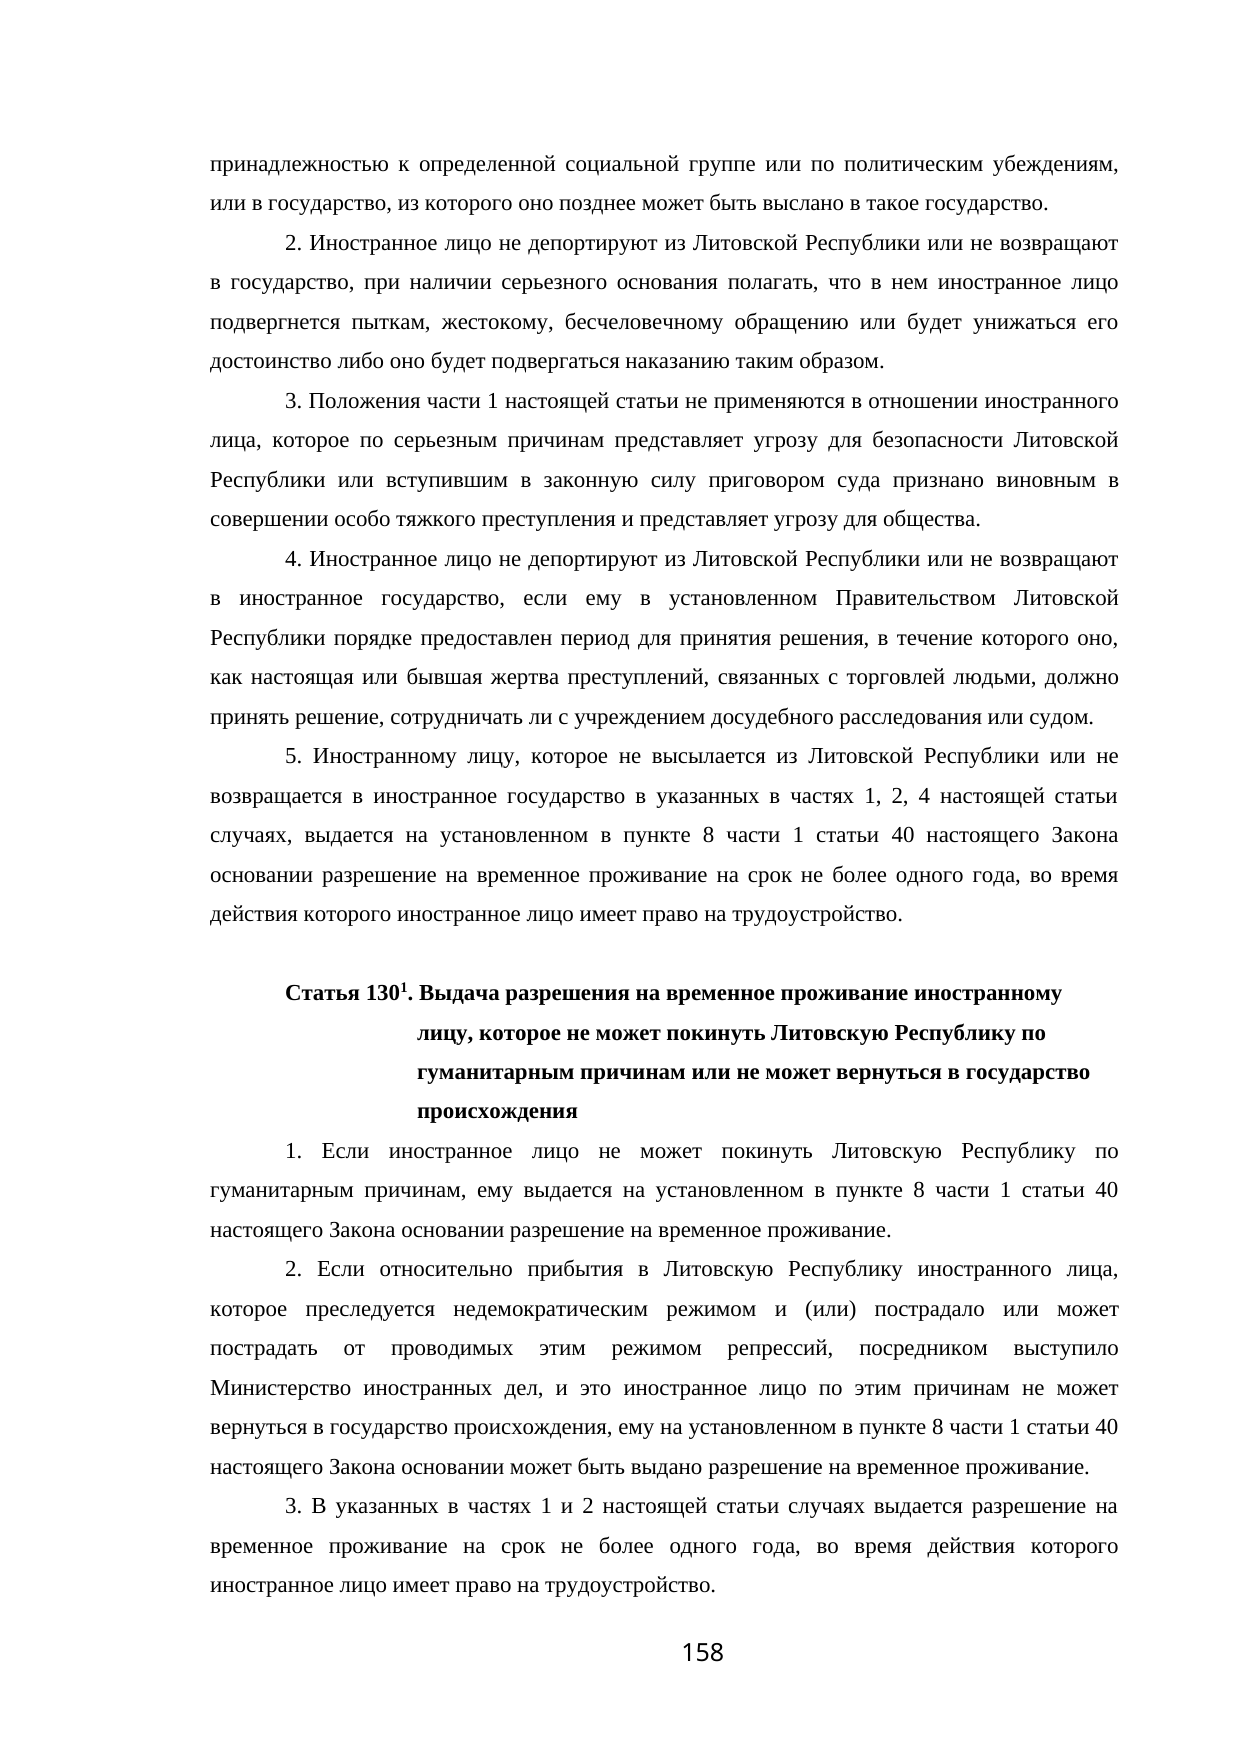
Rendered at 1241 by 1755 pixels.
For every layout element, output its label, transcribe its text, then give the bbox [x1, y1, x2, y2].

text 1. Если иностранное лицо не может покинуть Литовскую Республику по гуманитарным причинам, ему выдается на установленном в пункте 8 части 1 статьи 40 настоящего Закона основании разрешение на временное проживание. [210, 1137, 1120, 1242]
text 3. В указанных в частях 1 и 2 настоящей статьи случаях выдается разрешение на временное проживание на срок не более одного года, во время действия которого иностранное лицо имеет право на трудоустройство. [210, 1492, 1120, 1598]
text 5. Иностранному лицу, которое не высылается из Литовской Республики или не возвращается в иностранное государство в указанных в частях 1, 2, 4 настоящей статьи случаях, выдается на установленном в пункте 8 части 1 статьи 40 настоящего Закона основании разрешение на временное проживание на срок не более одного года, во время действия которого иностранное лицо имеет право на трудоустройство. [210, 742, 1120, 926]
text 2. Если относительно прибытия в Литовскую Республику иностранного лица, которое преследуется недемократическим режимом и (или) пострадало или может пострадать от проводимых этим режимом репрессий, посредником выступило Министерство иностранных дел, и это иностранное лицо по этим причинам не может вернуться в государство происхождения, ему на установленном в пункте 8 части 1 статьи 40 настоящего Закона основании может быть выдано разрешение на временное проживание. [210, 1255, 1120, 1479]
text 4. Иностранное лицо не депортируют из Литовской Республики или не возвращают в иностранное государство, если ему в установленном Правительством Литовской Республики порядке предоставлен период для принятия решения, в течение которого оно, как настоящая или бывшая жертва преступлений, связанных с торговлей людьми, должно принять решение, сотрудничать ли с учреждением досудебного расследования или судом. [210, 545, 1120, 729]
text Статья 1301. Выдача разрешения на временное проживание иностранному лицу, которое не может покинуть Литовскую Республику по гуманитарным причинам или не может вернуться в государство происхождения [285, 979, 1120, 1124]
text 2. Иностранное лицо не депортируют из Литовской Республики или не возвращают в государство, при наличии серьезного основания полагать, что в нем иностранное лицо подвергнется пыткам, жестокому, бесчеловечному обращению или будет унижаться его достоинство либо оно будет подвергаться наказанию таким образом. [210, 229, 1120, 374]
text принадлежностью к определенной социальной группе или по политическим убеждениям, или в государство, из которого оно позднее может быть выслано в такое государство. [210, 150, 1120, 216]
text 3. Положения части 1 настоящей статьи не применяются в отношении иностранного лица, которое по серьезным причинам представляет угрозу для безопасности Литовской Республики или вступившим в законную силу приговором суда признано виновным в совершении особо тяжкого преступления и представляет угрозу для общества. [210, 387, 1120, 532]
